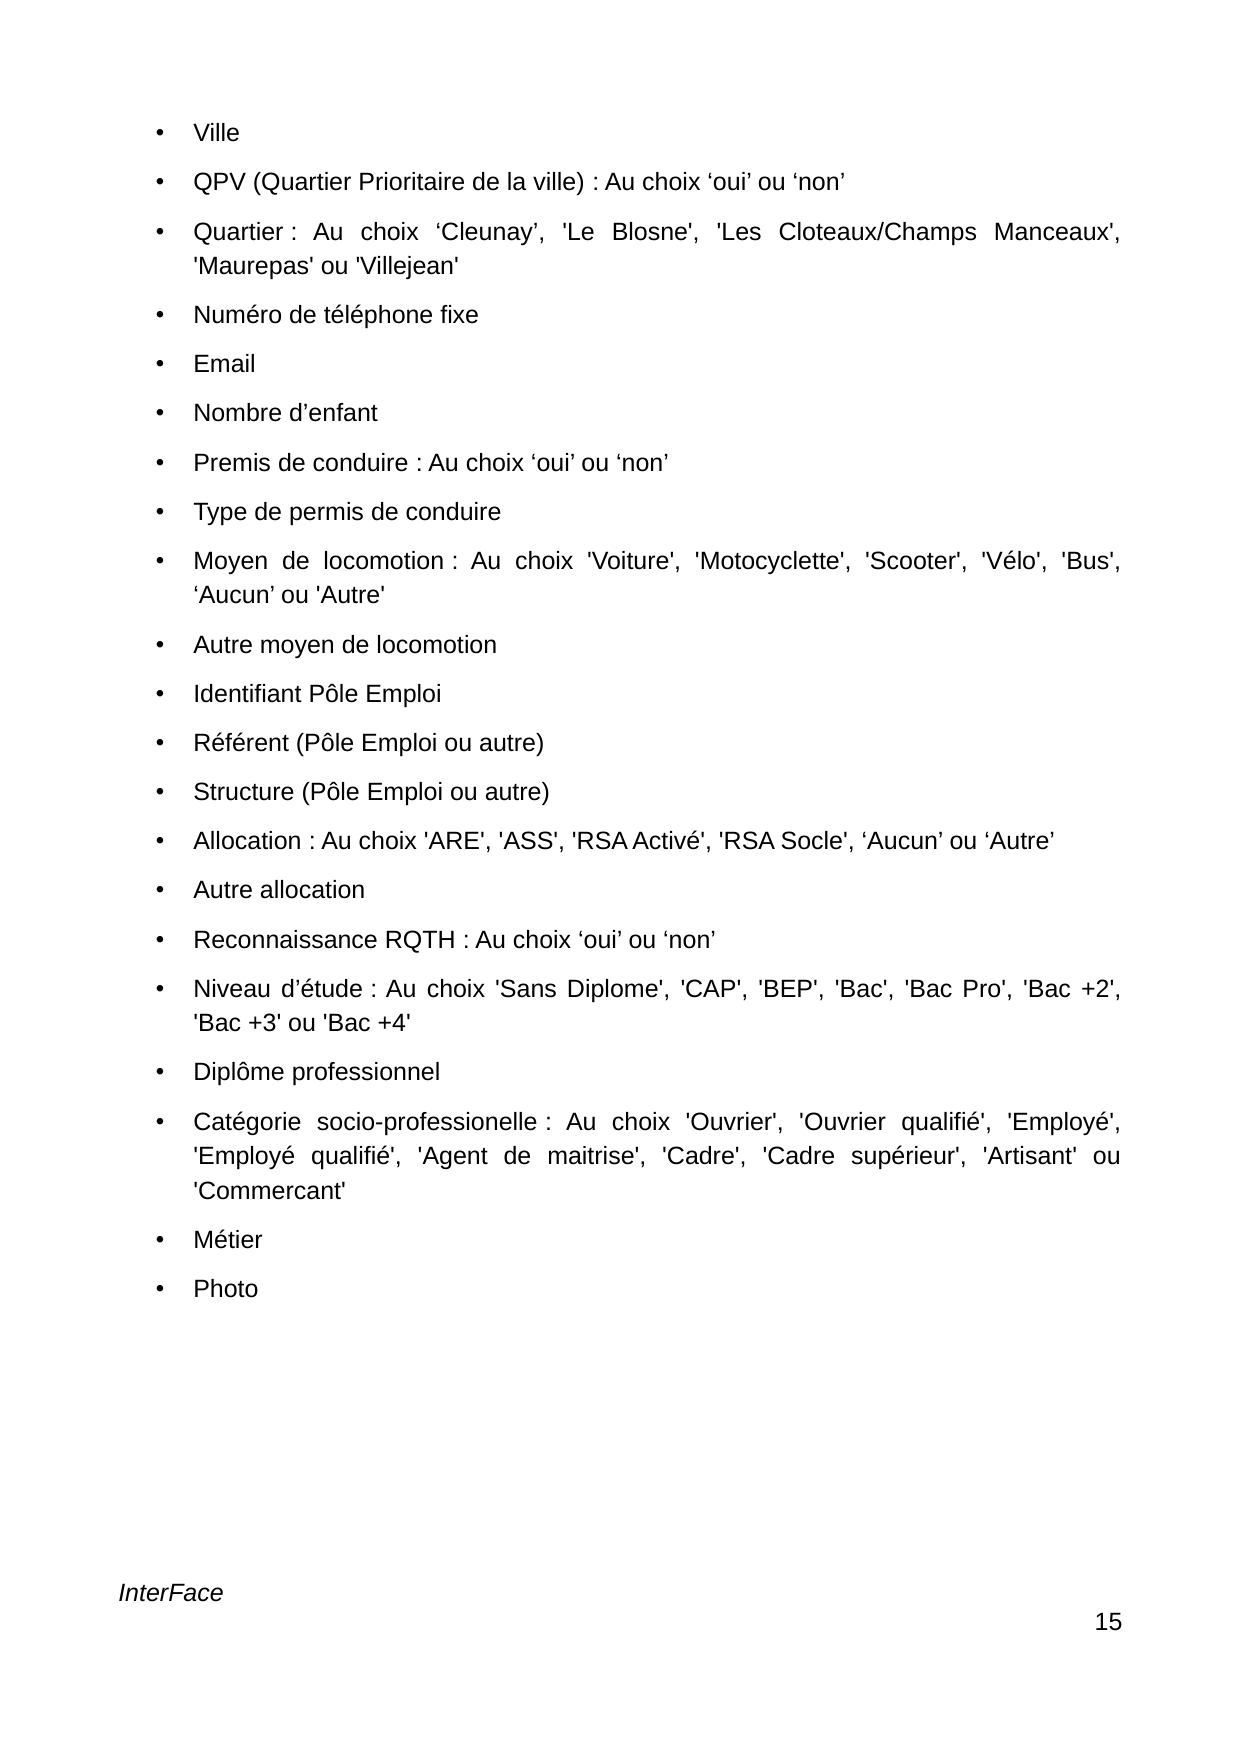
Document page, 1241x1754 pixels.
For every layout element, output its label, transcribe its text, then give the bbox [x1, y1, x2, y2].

list Type de permis de conduire [156, 497, 1122, 526]
list Ville [156, 118, 1122, 147]
list Identifiant Pôle Emploi [156, 679, 1122, 708]
list Autre allocation [156, 875, 1122, 904]
list Nombre d’enfant [156, 398, 1122, 427]
list Allocation : Au choix 'ARE', 'ASS', 'RSA Activé', 'RSA Socle', ‘Aucun’ ou ‘Autre’ [156, 826, 1122, 855]
list Métier [156, 1225, 1122, 1253]
list QPV (Quartier Prioritaire de la ville) : Au choix ‘oui’ ou ‘non’ [156, 167, 1122, 196]
list Moyen de locomotion : Au choix 'Voiture', 'Motocyclette', 'Scooter', 'Vélo', 'Bus', ‘Aucun’ ou 'Autre' [156, 546, 1122, 609]
list Diplôme professionnel [156, 1057, 1122, 1086]
list Numéro de téléphone fixe [156, 300, 1122, 329]
list Reconnaissance RQTH : Au choix ‘oui’ ou ‘non’ [156, 924, 1122, 953]
list Référent (Pôle Emploi ou autre) [156, 728, 1122, 757]
list Photo [156, 1274, 1122, 1303]
list Catégorie socio-professionelle : Au choix 'Ouvrier', 'Ouvrier qualifié', 'Employé', 'Employé qualifié', 'Agent de maitrise', 'Cadre', 'Cadre supérieur', 'Artisant' ou 'Commercant' [156, 1107, 1122, 1204]
list Quartier : Au choix ‘Cleunay’, 'Le Blosne', 'Les Cloteaux/Champs Manceaux', 'Maurepas' ou 'Villejean' [156, 216, 1122, 280]
list Niveau d’étude : Au choix 'Sans Diplome', 'CAP', 'BEP', 'Bac', 'Bac Pro', 'Bac +2', 'Bac +3' ou 'Bac +4' [156, 974, 1122, 1037]
list Autre moyen de locomotion [156, 629, 1122, 658]
list Email [156, 349, 1122, 378]
list Premis de conduire : Au choix ‘oui’ ou ‘non’ [156, 448, 1122, 476]
list Structure (Pôle Emploi ou autre) [156, 777, 1122, 806]
